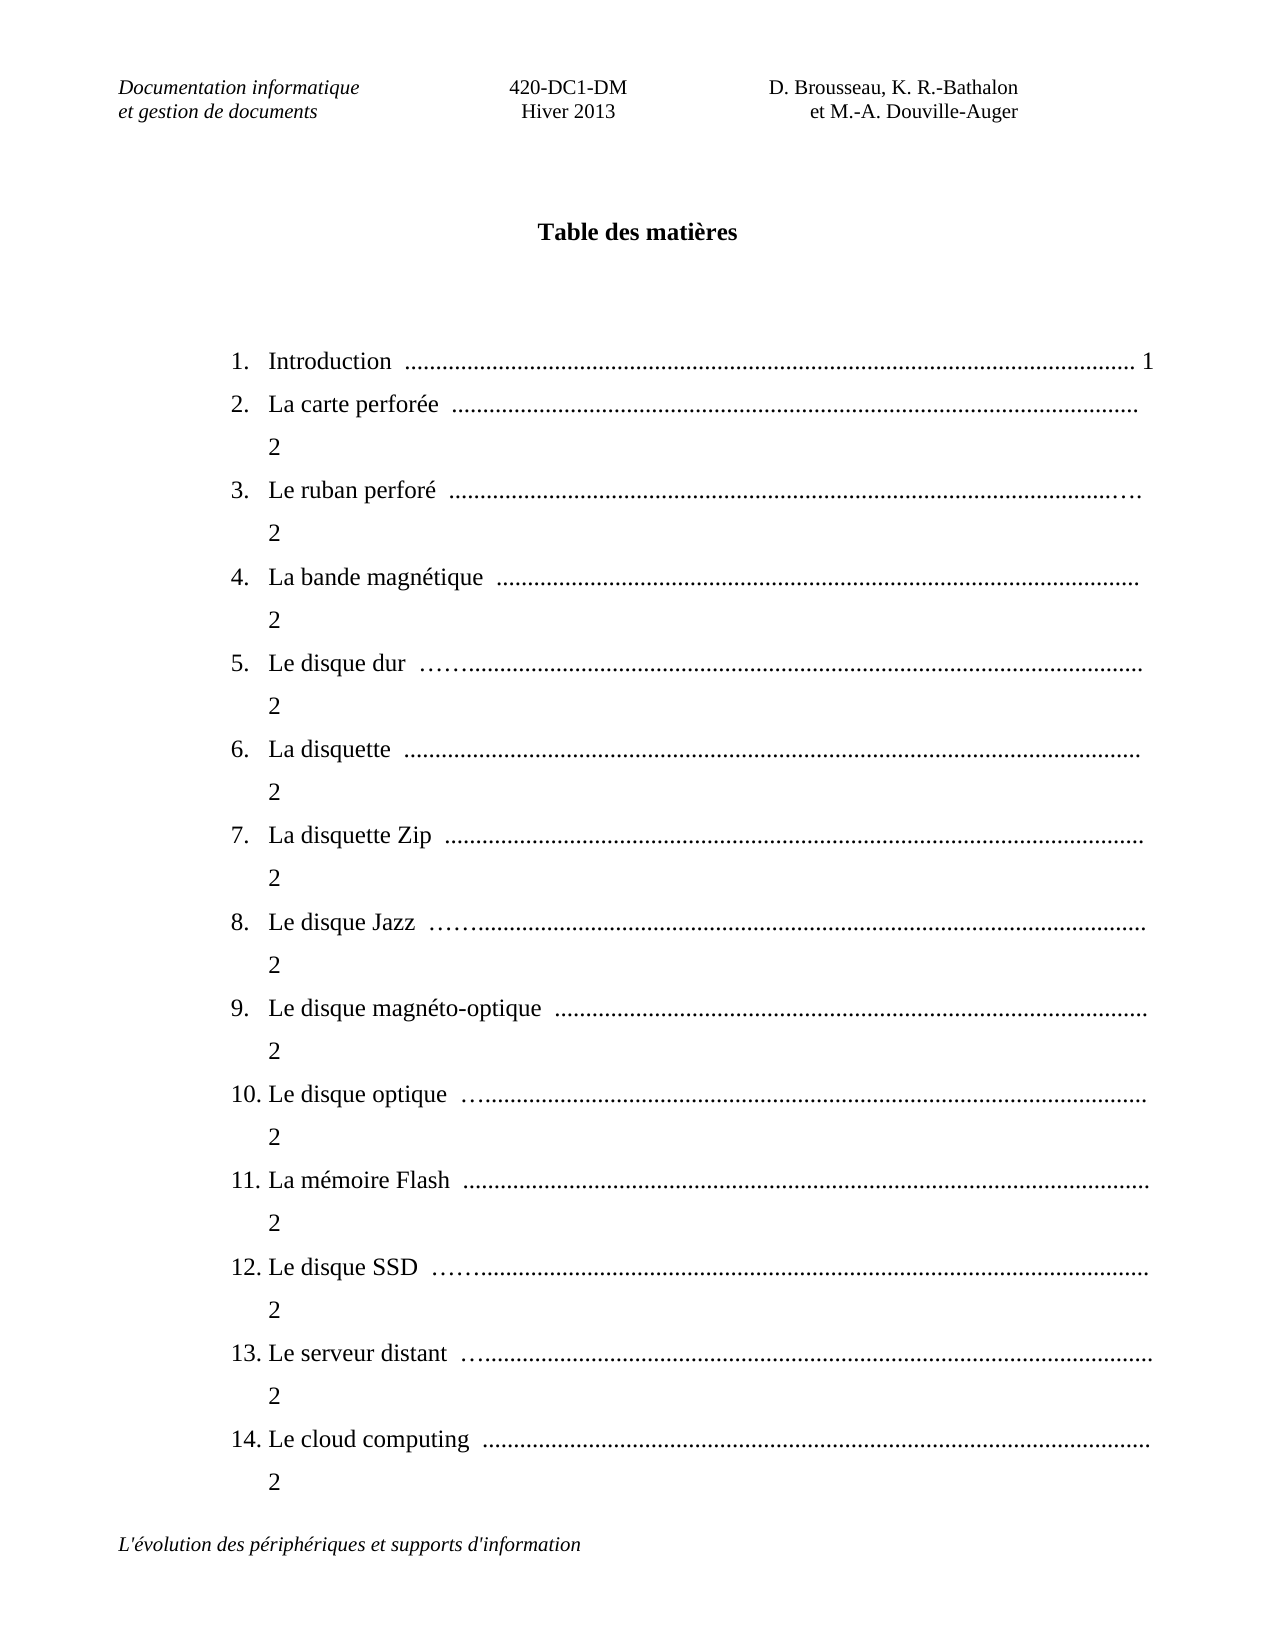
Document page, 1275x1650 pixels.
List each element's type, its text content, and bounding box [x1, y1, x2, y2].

list Le disque Jazz ……........................................................................................................... 2 [231, 907, 1157, 978]
list Le disque SSD ……........................................................................................................... 2 [231, 1252, 1157, 1323]
list Le serveur distant …........................................................................................................... 2 [231, 1338, 1157, 1410]
list Le disque magnéto-optique ............................................................................................... 2 [231, 993, 1157, 1065]
list La mémoire Flash .............................................................................................................. 2 [231, 1165, 1157, 1237]
text Table des matières [118, 217, 1157, 245]
list Introduction ..................................................................................................................... 1 [231, 346, 1157, 375]
list La bande magnétique ....................................................................................................... 2 [231, 562, 1157, 633]
list La carte perforée .............................................................................................................. 2 [231, 389, 1157, 461]
list La disquette Zip ................................................................................................................ 2 [231, 820, 1157, 892]
list Le disque optique ….......................................................................................................... 2 [231, 1079, 1157, 1151]
list Le cloud computing ........................................................................................................... 2 [231, 1424, 1157, 1496]
list La disquette ...................................................................................................................... 2 [231, 734, 1157, 806]
list Le disque dur ……............................................................................................................ 2 [231, 648, 1157, 720]
list Le ruban perforé ..........................................................................................................…. 2 [231, 475, 1157, 547]
